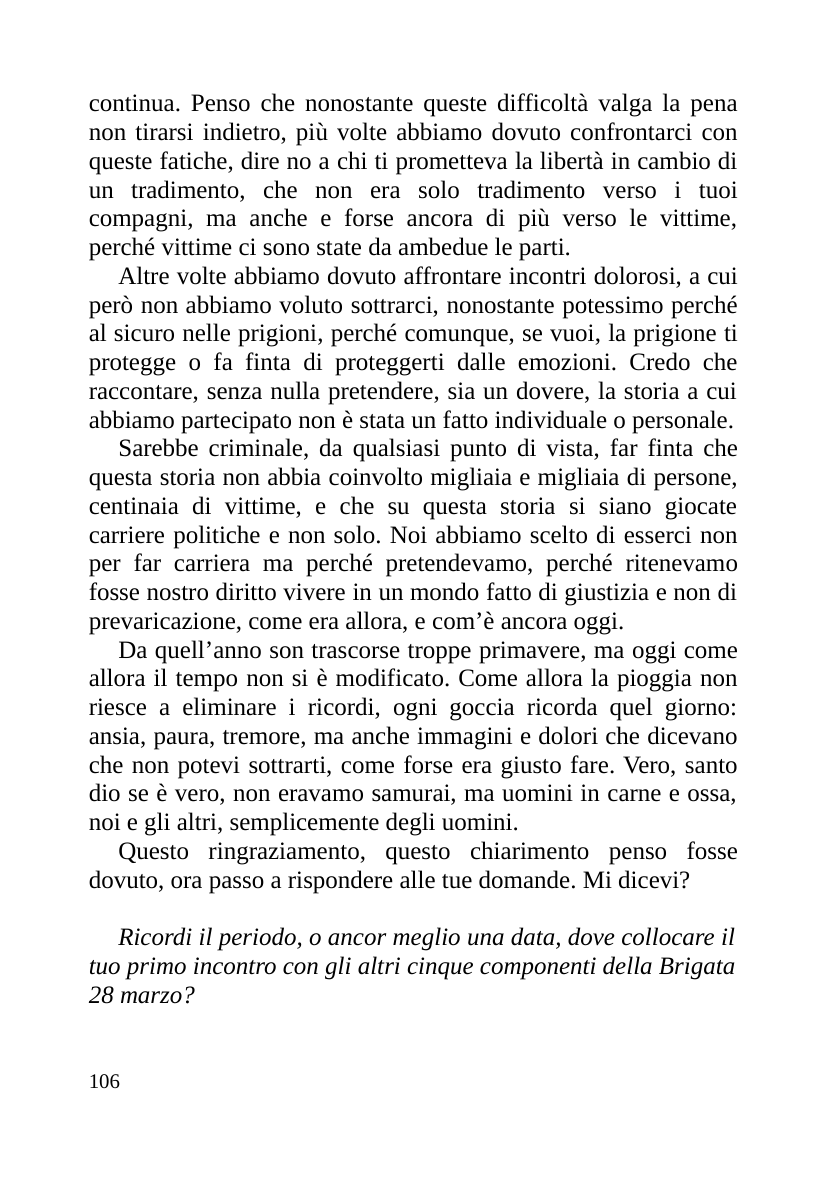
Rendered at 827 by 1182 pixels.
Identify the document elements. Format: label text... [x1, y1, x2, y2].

text Altre volte abbiamo dovuto affrontare incontri dolorosi, a cui però non abbiamo voluto sottrarci, nonostante potessimo perché al sicuro nelle prigioni, perché comunque, se vuoi, la prigione ti protegge o fa finta di proteggerti dalle emozioni. Credo che raccontare, senza nulla pretendere, sia un dovere, la storia a cui abbiamo partecipato non è stata un fatto individuale o personale. [88, 261, 738, 433]
text Da quell’anno son trascorse troppe primavere, ma oggi come allora il tempo non si è modificato. Come allora la pioggia non riesce a eliminare i ricordi, ogni goccia ricorda quel giorno: ansia, paura, tremore, ma anche immagini e dolori che dicevano che non potevi sottrarti, come forse era giusto fare. Vero, santo dio se è vero, non eravamo samurai, ma uomini in carne e ossa, noi e gli altri, semplicemente degli uomini. [88, 635, 738, 836]
text Questo ringraziamento, questo chiarimento penso fosse dovuto, ora passo a rispondere alle tue domande. Mi dicevi? [88, 836, 738, 893]
text Ricordi il periodo, o ancor meglio una data, dove collocare il tuo primo incontro con gli altri cinque componenti della Brigata 28 marzo? [88, 922, 738, 1008]
text continua. Penso che nonostante queste difficoltà valga la pena non tirarsi indietro, più volte abbiamo dovuto confrontarci con queste fatiche, dire no a chi ti prometteva la libertà in cambio di un tradimento, che non era solo tradimento verso i tuoi compagni, ma anche e forse ancora di più verso le vittime, perché vittime ci sono state da ambedue le parti. [88, 88, 738, 261]
text Sarebbe criminale, da qualsiasi punto di vista, far finta che questa storia non abbia coinvolto migliaia e migliaia di persone, centinaia di vittime, e che su questa storia si siano giocate carriere politiche e non solo. Noi abbiamo scelto di esserci non per far carriera ma perché pretendevamo, perché ritenevamo fosse nostro diritto vivere in un mondo fatto di giustizia e non di prevaricazione, come era allora, e com’è ancora oggi. [88, 433, 738, 635]
